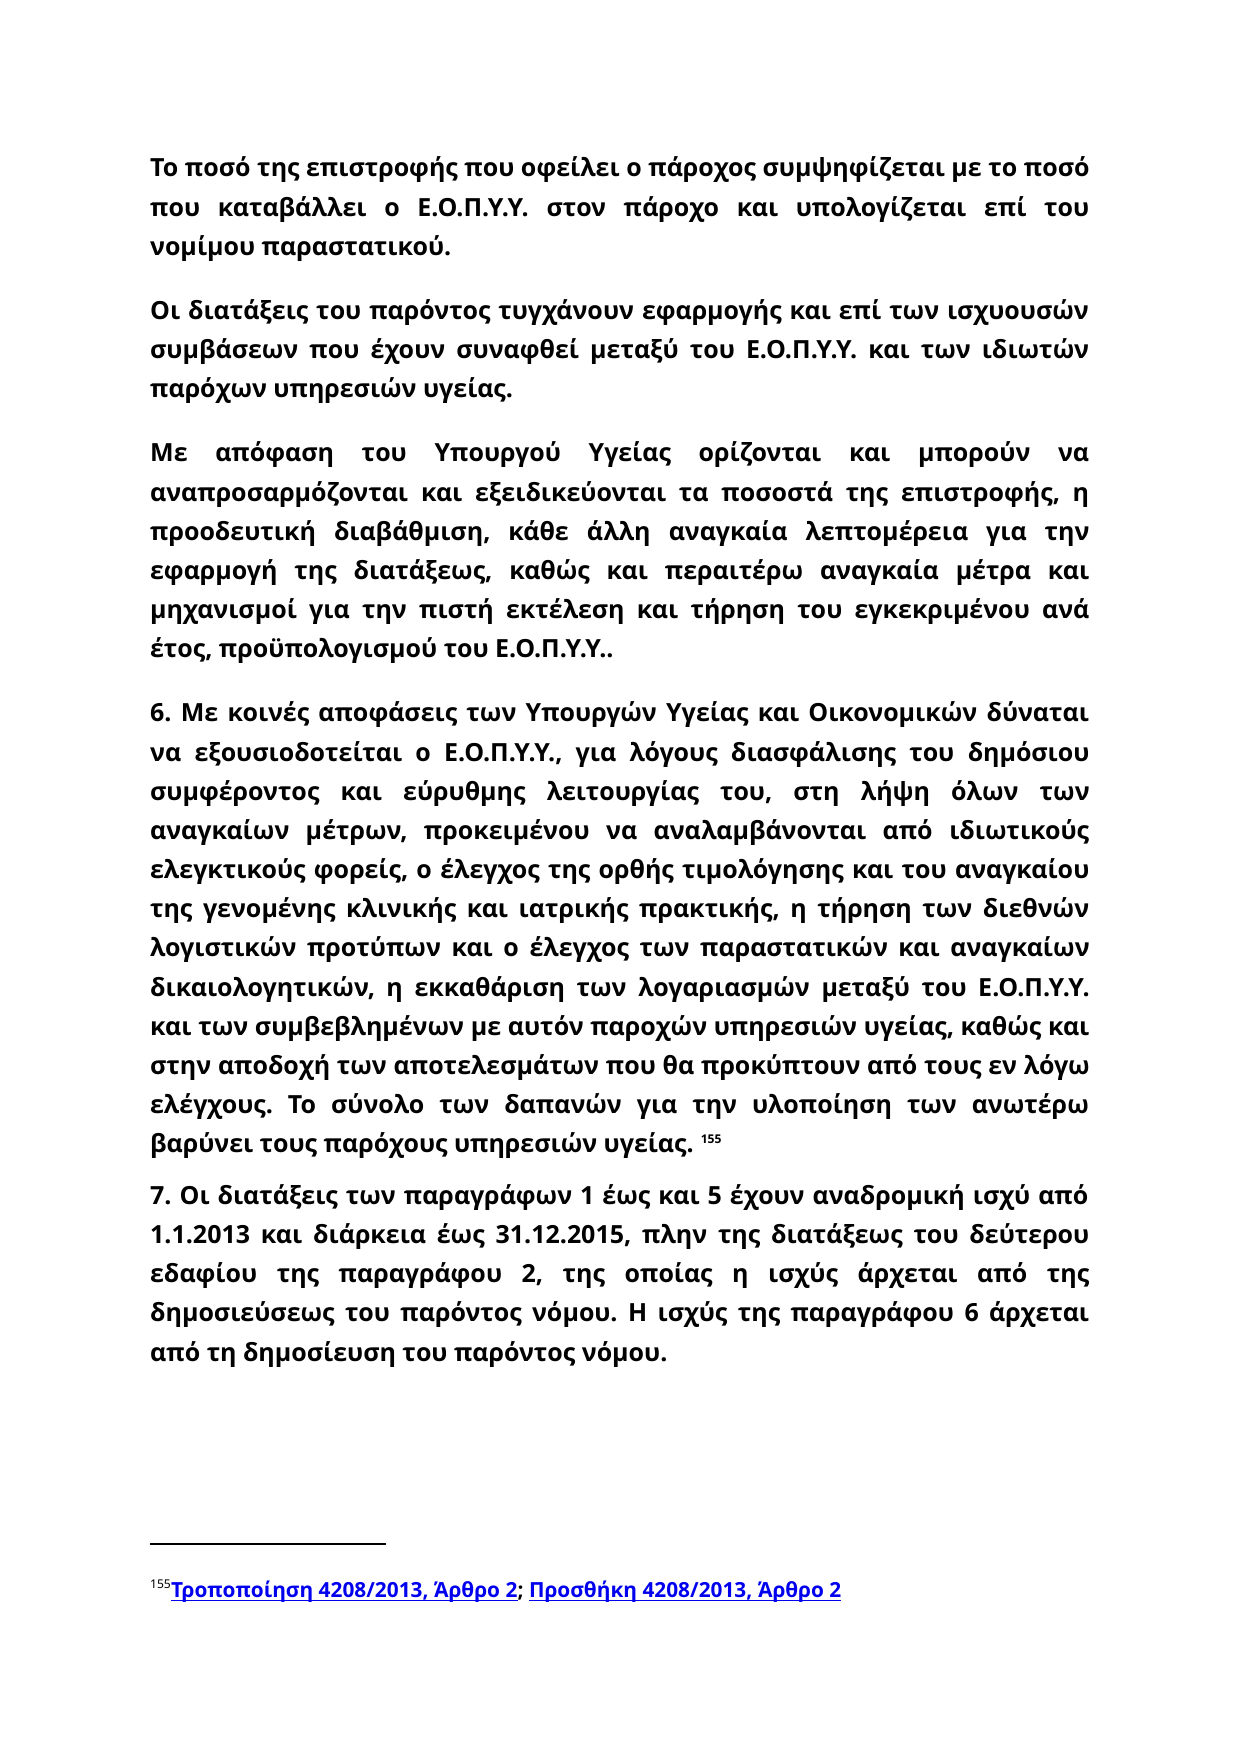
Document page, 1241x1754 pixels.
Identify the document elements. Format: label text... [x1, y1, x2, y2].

text Το ποσό της επιστροφής που οφείλει ο πάροχος συμψηφίζεται με το ποσό που καταβάλλει ο Ε.Ο.Π.Υ.Υ. στον πάροχο και υπολογίζεται επί του νομίμου παραστατικού. [150, 150, 1090, 262]
text Με απόφαση του Υπουργού Υγείας ορίζονται και μπορούν να αναπροσαρμόζονται και εξειδικεύονται τα ποσοστά της επιστροφής, η προοδευτική διαβάθμιση, κάθε άλλη αναγκαία λεπτομέρεια για την εφαρμογή της διατάξεως, καθώς και περαιτέρω αναγκαία μέτρα και μηχανισμοί για την πιστή εκτέλεση και τήρηση του εγκεκριμένου ανά έτος, προϋπολογισμού του Ε.Ο.Π.Υ.Υ.. [150, 435, 1090, 665]
text 6. Με κοινές αποφάσεις των Υπουργών Υγείας και Οικονομικών δύναται να εξουσιοδοτείται ο Ε.Ο.Π.Υ.Υ., για λόγους διασφάλισης του δημόσιου συμφέροντος και εύρυθμης λειτουργίας του, στη λήψη όλων των αναγκαίων μέτρων, προκειμένου να αναλαμβάνονται από ιδιωτικούς ελεγκτικούς φορείς, ο έλεγχος της ορθής τιμολόγησης και του αναγκαίου της γενομένης κλινικής και ιατρικής πρακτικής, η τήρηση των διεθνών λογιστικών προτύπων και ο έλεγχος των παραστατικών και αναγκαίων δικαιολογητικών, η εκκαθάριση των λογαριασμών μεταξύ του Ε.Ο.Π.Υ.Υ. και των συμβεβλημένων με αυτόν παροχών υπηρεσιών υγείας, καθώς και στην αποδοχή των αποτελεσμάτων που θα προκύπτουν από τους εν λόγω ελέγχους. Το σύνολο των δαπανών για την υλοποίηση των ανωτέρω βαρύνει τους παρόχους υπηρεσιών υγείας. [150, 695, 1090, 1160]
text Οι διατάξεις του παρόντος τυγχάνουν εφαρμογής και επί των ισχυουσών συμβάσεων που έχουν συναφθεί μεταξύ του Ε.Ο.Π.Υ.Υ. και των ιδιωτών παρόχων υπηρεσιών υγείας. [150, 292, 1090, 405]
text 7. Οι διατάξεις των παραγράφων 1 έως και 5 έχουν αναδρομική ισχύ από 1.1.2013 και διάρκεια έως 31.12.2015, πλην της διατάξεως του δεύτερου εδαφίου της παραγράφου 2, της οποίας η ισχύς άρχεται από της δημοσιεύσεως του παρόντος νόμου. Η ισχύς της παραγράφου 6 άρχεται από τη δημοσίευση του παρόντος νόμου. [150, 1177, 1090, 1368]
text Τροποποίηση 4208/2013, Άρθρο 2; Προσθήκη 4208/2013, Άρθρο 2 [150, 1576, 1090, 1604]
